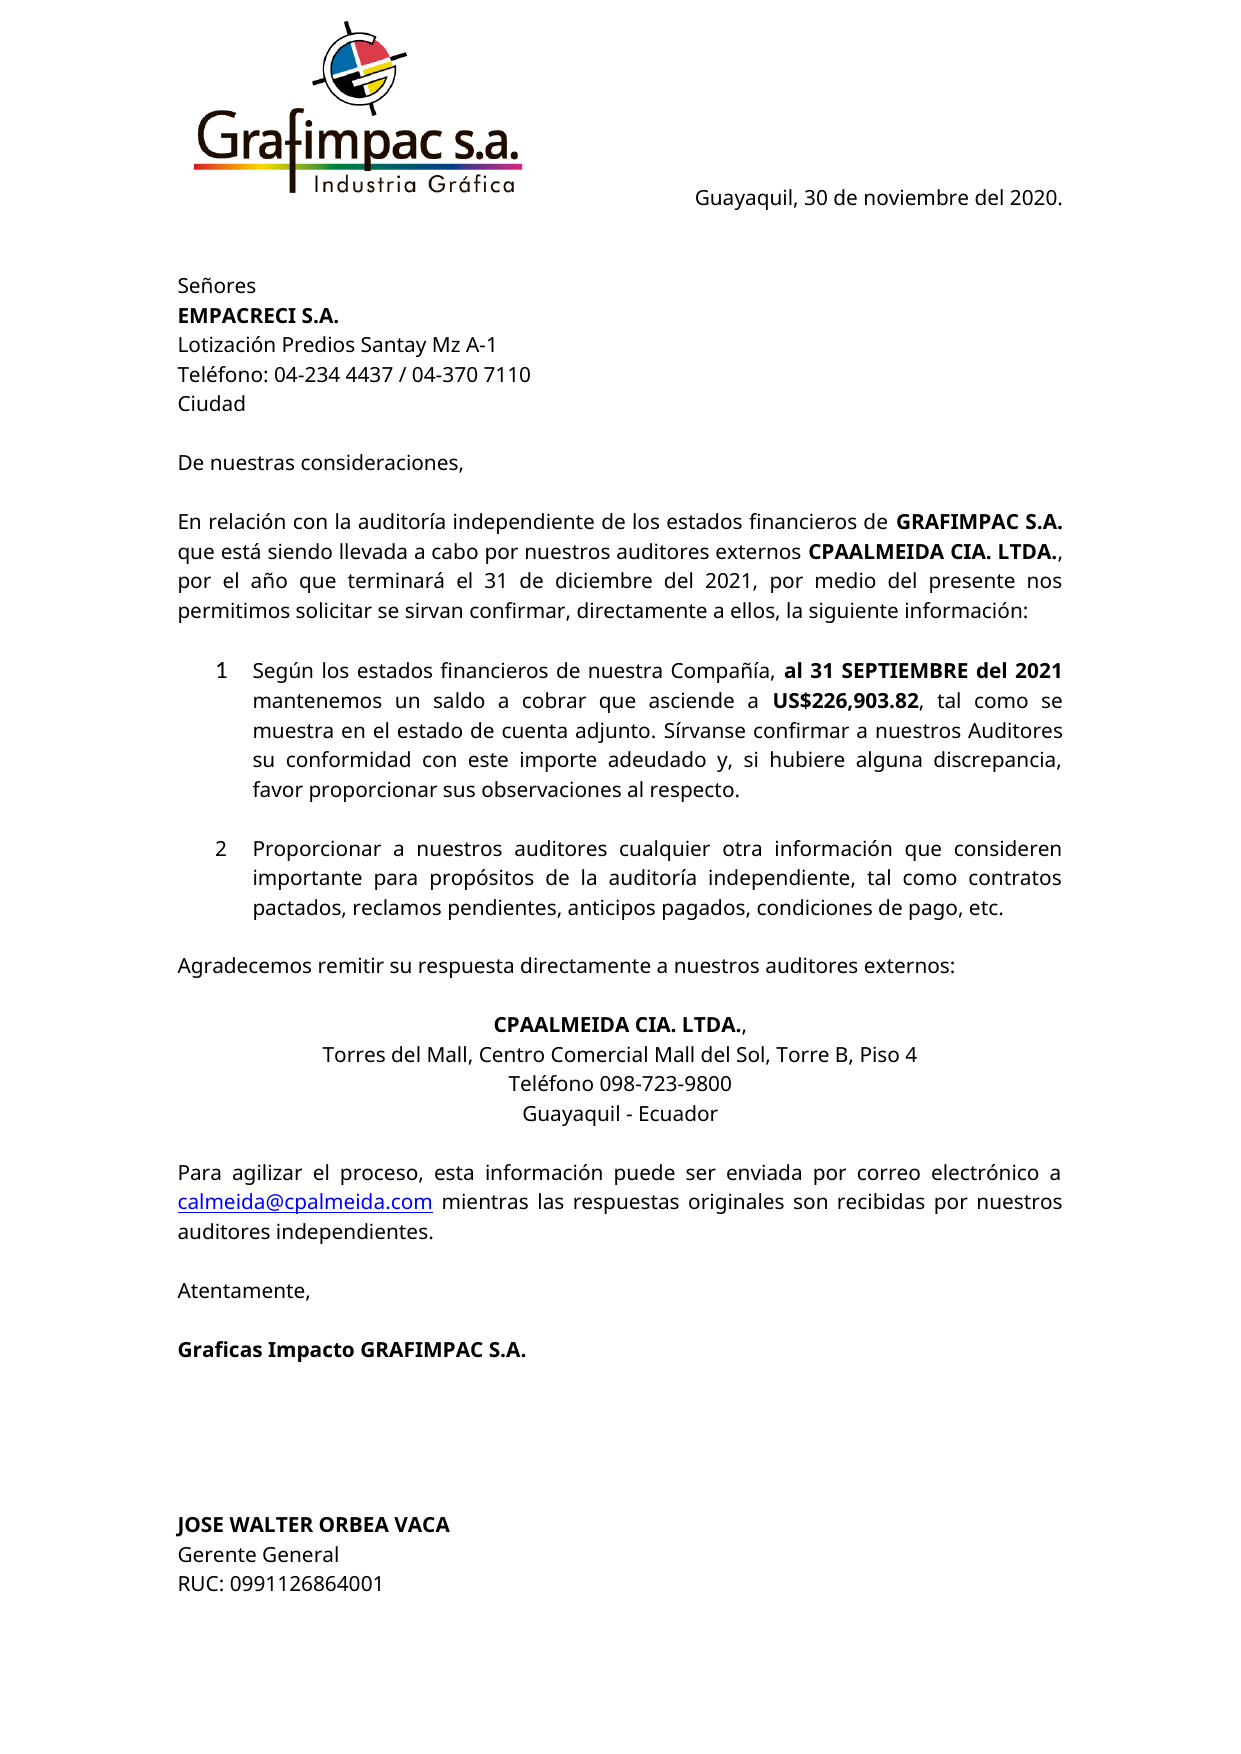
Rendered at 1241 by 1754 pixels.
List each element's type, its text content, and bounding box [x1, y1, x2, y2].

text Guayaquil - Ecuador [177, 1099, 1063, 1127]
text Torres del Mall, Centro Comercial Mall del Sol, Torre B, Piso 4 [177, 1040, 1063, 1068]
text Agradecemos remitir su respuesta directamente a nuestros auditores externos: [177, 952, 1063, 980]
list Proporcionar a nuestros auditores cualquier otra información que consideren importante para propósitos de la auditoría independiente, tal como contratos pactados, reclamos pendientes, anticipos pagados, condiciones de pago, etc. [215, 834, 1063, 921]
text Lotización Predios Santay Mz A-1 [177, 330, 1063, 359]
text Gerente General [177, 1540, 1063, 1568]
text De nuestras consideraciones, [177, 448, 1063, 477]
text RUC: 0991126864001 [177, 1569, 1063, 1597]
text EMPACRECI S.A. [177, 301, 1063, 329]
list Según los estados financieros de nuestra Compañía, al 31 SEPTIEMBRE del 2021 mantenemos un saldo a cobrar que asciende a US$226,903.82, tal como se muestra en el estado de cuenta adjunto. Sírvanse confirmar a nuestros Auditores su conformidad con este importe adeudado y, si hubiere alguna discrepancia, favor proporcionar sus observaciones al respecto. [215, 655, 1063, 803]
text Para agilizar el proceso, esta información puede ser enviada por correo electrónico a calmeida@cpalmeida.com mientras las respuestas originales son recibidas por nuestros auditores independientes. [177, 1158, 1063, 1245]
text Graficas Impacto GRAFIMPAC S.A. [177, 1335, 1063, 1363]
text Teléfono 098-723-9800 [177, 1069, 1063, 1098]
text Señores [177, 271, 1063, 300]
text En relación con la auditoría independiente de los estados financieros de GRAFIMPAC S.A. que está siendo llevada a cabo por nuestros auditores externos CPAALMEIDA CIA. LTDA., por el año que terminará el 31 de diciembre del 2021, por medio del presente nos permitimos solicitar se sirvan confirmar, directamente a ellos, la siguiente información: [177, 507, 1063, 624]
text JOSE WALTER ORBEA VACA [177, 1510, 1063, 1539]
text Teléfono: 04-234 4437 / 04-370 7110 [177, 360, 1063, 388]
text CPAALMEIDA CIA. LTDA., [177, 1011, 1063, 1039]
text Atentamente, [177, 1276, 1063, 1304]
text Guayaquil, 30 de noviembre del 2020. [536, 183, 1063, 211]
text Ciudad [177, 389, 1063, 418]
